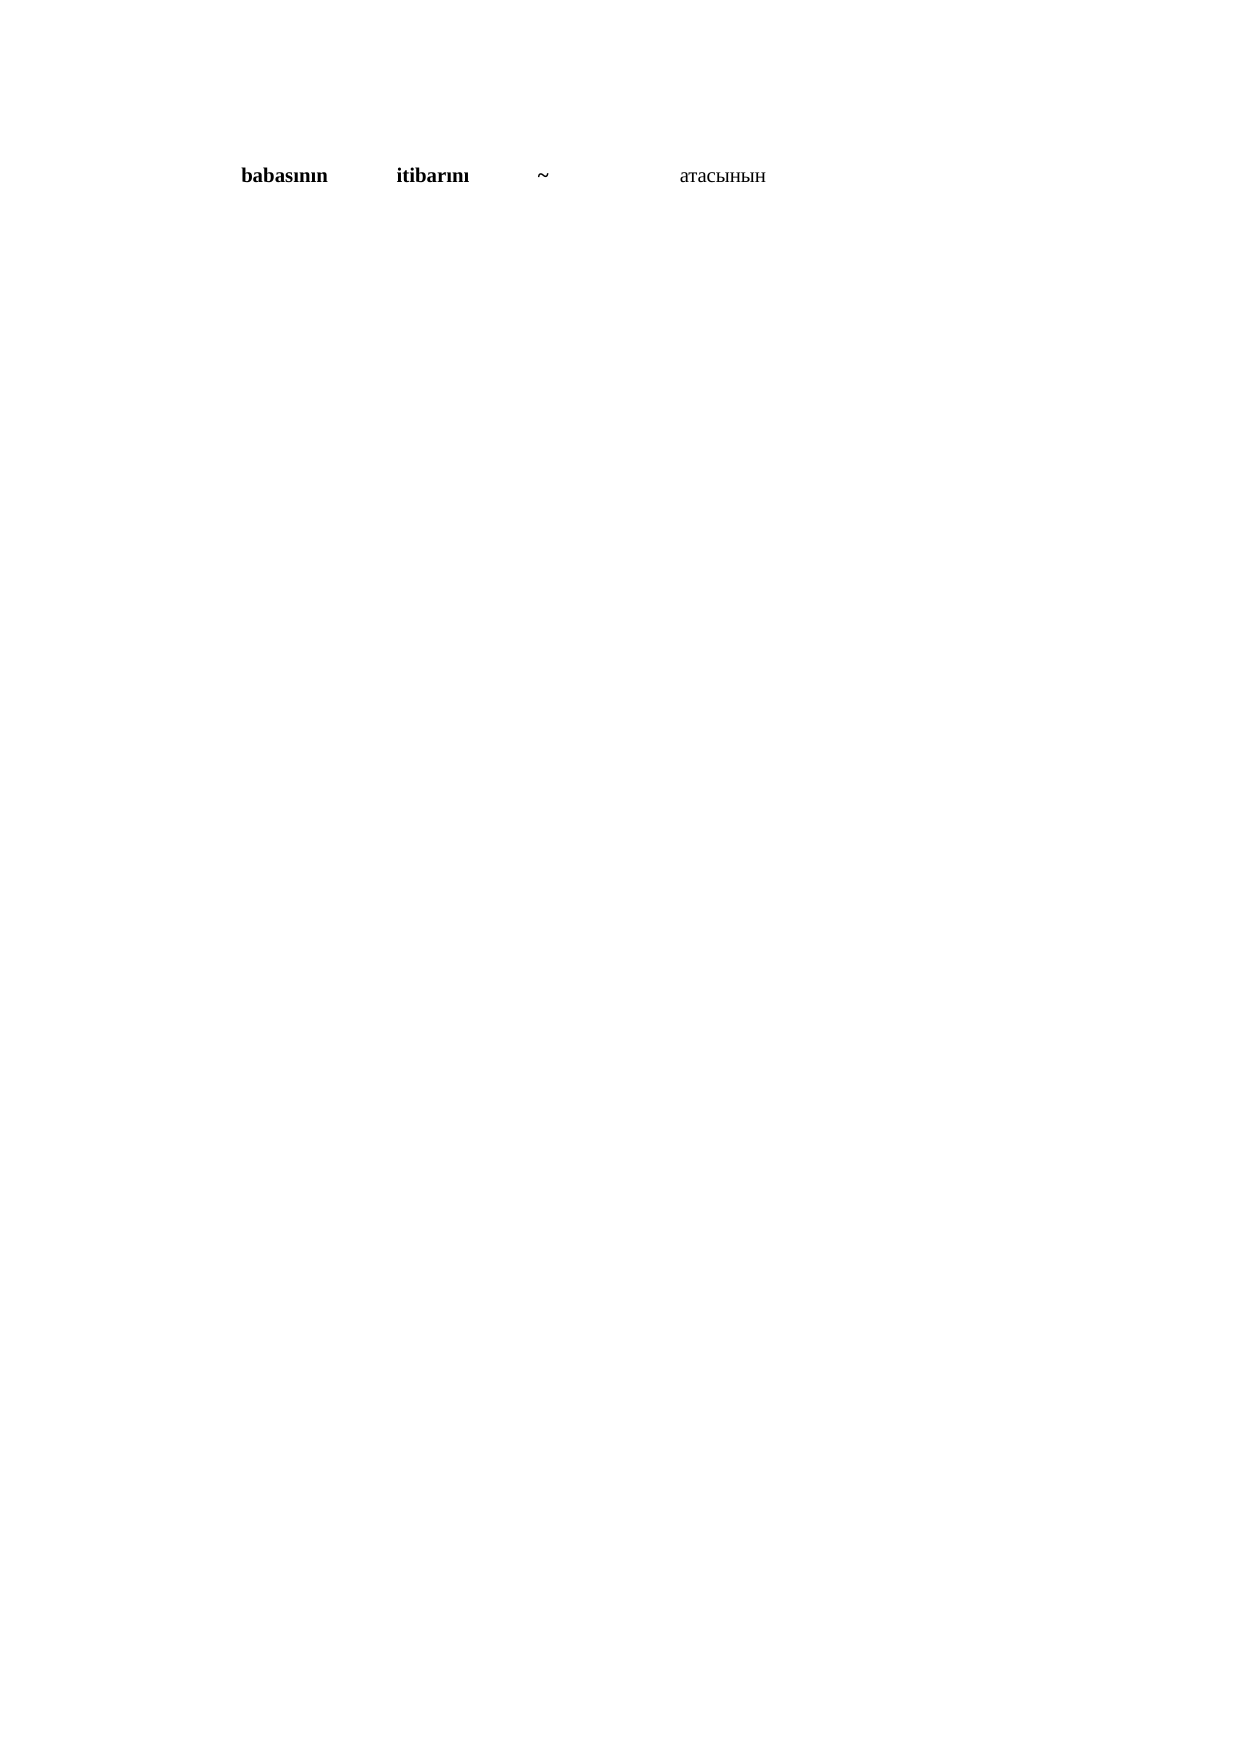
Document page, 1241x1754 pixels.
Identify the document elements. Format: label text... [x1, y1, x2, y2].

text атасынын [679, 164, 1004, 188]
text babasının itibarını ~ [241, 164, 549, 188]
